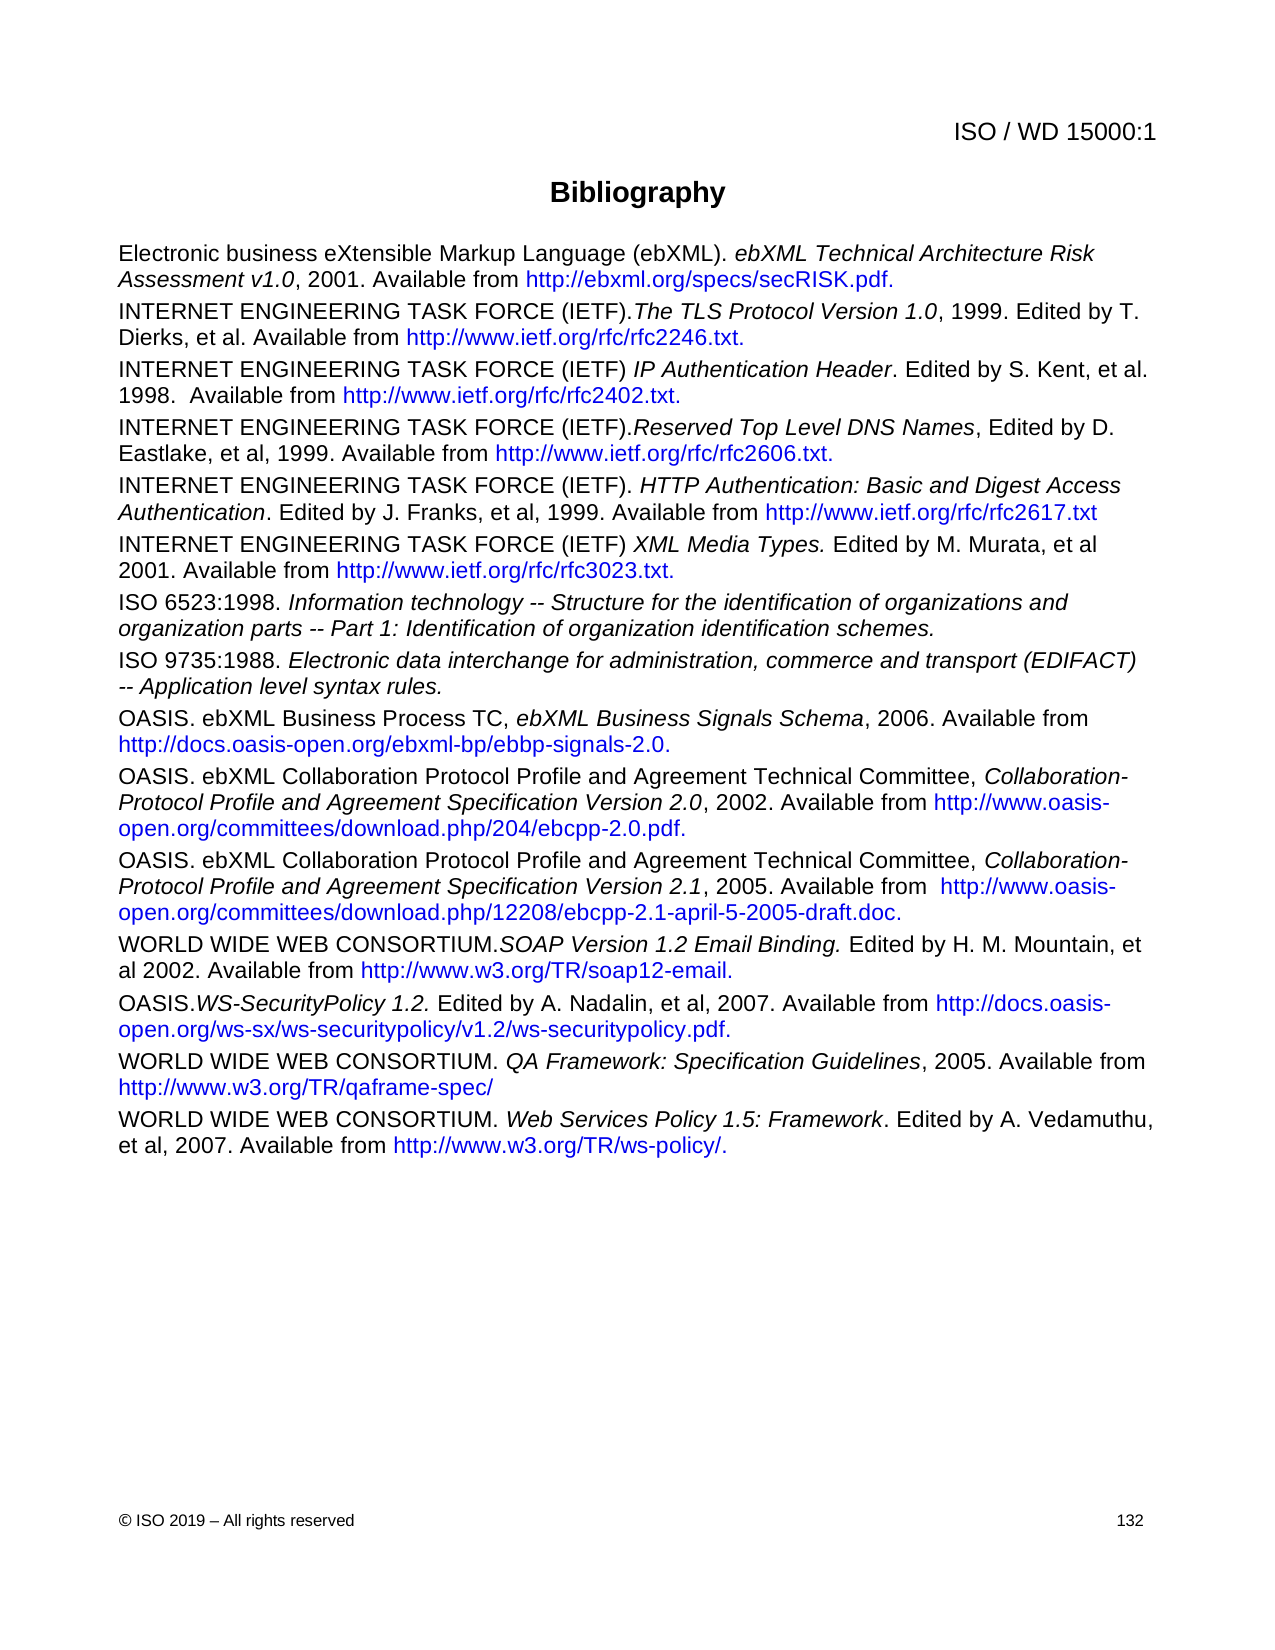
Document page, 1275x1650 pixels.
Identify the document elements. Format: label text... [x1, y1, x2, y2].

text ISO 6523:1998. Information technology -- Structure for the identification of organizations and organization parts -- Part 1: Identification of organization identification schemes. [118, 589, 1157, 641]
text WORLD WIDE WEB CONSORTIUM.SOAP Version 1.2 Email Binding. Edited by H. M. Mountain, et al 2002. Available from http://www.w3.org/TR/soap12-email. [118, 932, 1157, 984]
text WORLD WIDE WEB CONSORTIUM. Web Services Policy 1.5: Framework. Edited by A. Vedamuthu, et al, 2007. Available from http://www.w3.org/TR/ws-policy/. [118, 1106, 1157, 1158]
text INTERNET ENGINEERING TASK FORCE (IETF).The TLS Protocol Version 1.0, 1999. Edited by T. Dierks, et al. Available from http://www.ietf.org/rfc/rfc2246.txt. [118, 298, 1157, 351]
text INTERNET ENGINEERING TASK FORCE (IETF).Reserved Top Level DNS Names, Edited by D. Eastlake, et al, 1999. Available from http://www.ietf.org/rfc/rfc2606.txt. [118, 415, 1157, 467]
text OASIS. ebXML Collaboration Protocol Profile and Agreement Technical Committee, Collaboration-Protocol Profile and Agreement Specification Version 2.0, 2002. Available from http://www.oasis-open.org/committees/download.php/204/ebcpp-2.0.pdf. [118, 763, 1157, 842]
text WORLD WIDE WEB CONSORTIUM. QA Framework: Specification Guidelines, 2005. Available from http://www.w3.org/TR/qaframe-spec/ [118, 1048, 1157, 1100]
text INTERNET ENGINEERING TASK FORCE (IETF) IP Authentication Header. Edited by S. Kent, et al. 1998. Available from http://www.ietf.org/rfc/rfc2402.txt. [118, 357, 1157, 409]
text OASIS.WS-SecurityPolicy 1.2. Edited by A. Nadalin, et al, 2007. Available from http://docs.oasis-open.org/ws-sx/ws-securitypolicy/v1.2/ws-securitypolicy.pdf. [118, 990, 1157, 1042]
text Electronic business eXtensible Markup Language (ebXML). ebXML Technical Architecture Risk Assessment v1.0, 2001. Available from http://ebxml.org/specs/secRISK.pdf. [118, 240, 1157, 292]
text INTERNET ENGINEERING TASK FORCE (IETF) XML Media Types. Edited by M. Murata, et al 2001. Available from http://www.ietf.org/rfc/rfc3023.txt. [118, 531, 1157, 583]
text OASIS. ebXML Collaboration Protocol Profile and Agreement Technical Committee, Collaboration-Protocol Profile and Agreement Specification Version 2.1, 2005. Available from http://www.oasis-open.org/committees/download.php/12208/ebcpp-2.1-april-5-2005-draft.doc. [118, 848, 1157, 926]
text OASIS. ebXML Business Process TC, ebXML Business Signals Schema, 2006. Available from http://docs.oasis-open.org/ebxml-bp/ebbp-signals-2.0. [118, 705, 1157, 757]
title Bibliography [118, 176, 1157, 208]
text ISO 9735:1988. Electronic data interchange for administration, commerce and transport (EDIFACT) -- Application level syntax rules. [118, 647, 1157, 699]
text INTERNET ENGINEERING TASK FORCE (IETF). HTTP Authentication: Basic and Digest Access Authentication. Edited by J. Franks, et al, 1999. Available from http://www.ietf.org/rfc/rfc2617.txt [118, 473, 1157, 525]
